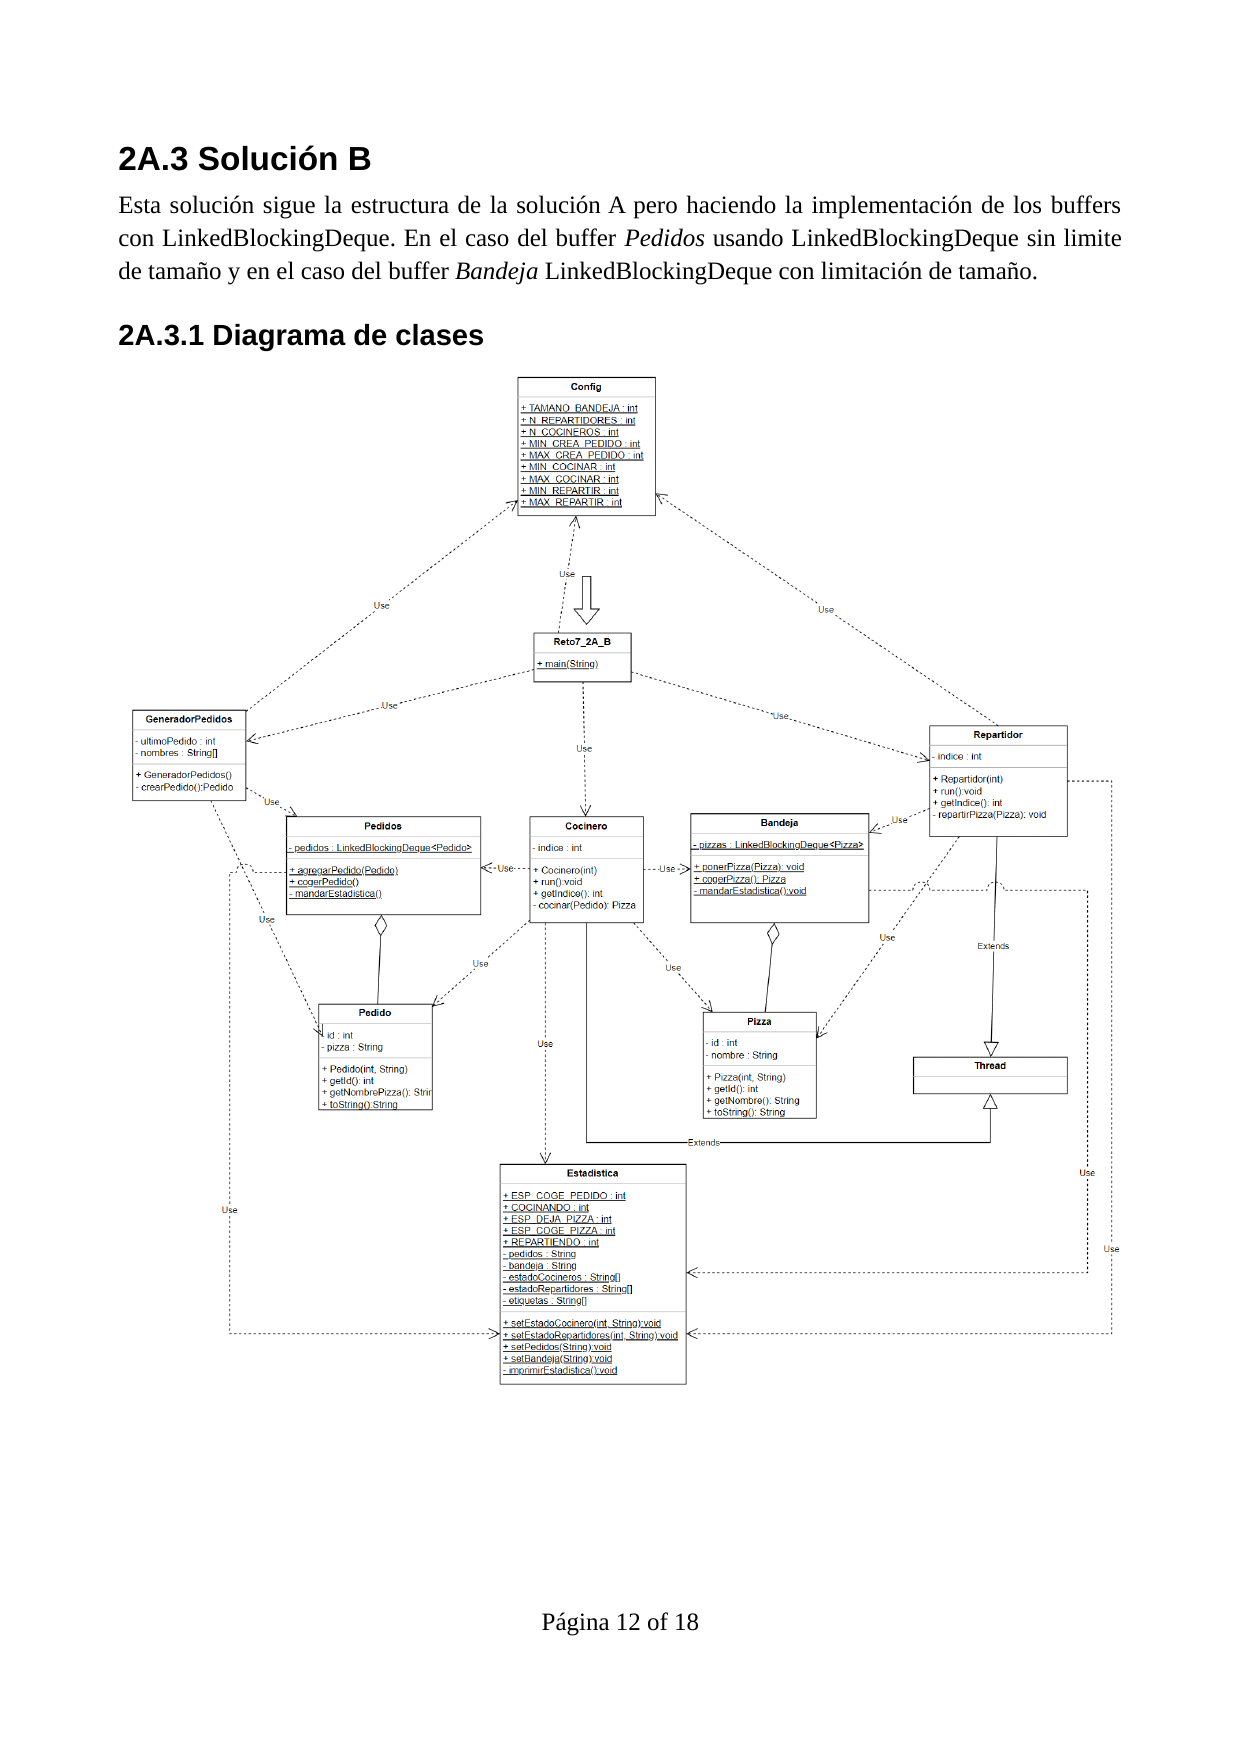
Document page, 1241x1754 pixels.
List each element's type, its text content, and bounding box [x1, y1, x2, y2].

subtitle 2A.3.1 Diagrama de clases [118, 318, 1122, 352]
text Esta solución sigue la estructura de la solución A pero haciendo la implementación de los buffers con LinkedBlockingDeque. En el caso del buffer Pedidos usando LinkedBlockingDeque sin limite de tamaño y en el caso del buffer Bandeja LinkedBlockingDeque con limitación de tamaño. [118, 190, 1122, 285]
subtitle 2A.3 Solución B [118, 139, 1122, 177]
picture [121, 375, 1125, 1393]
